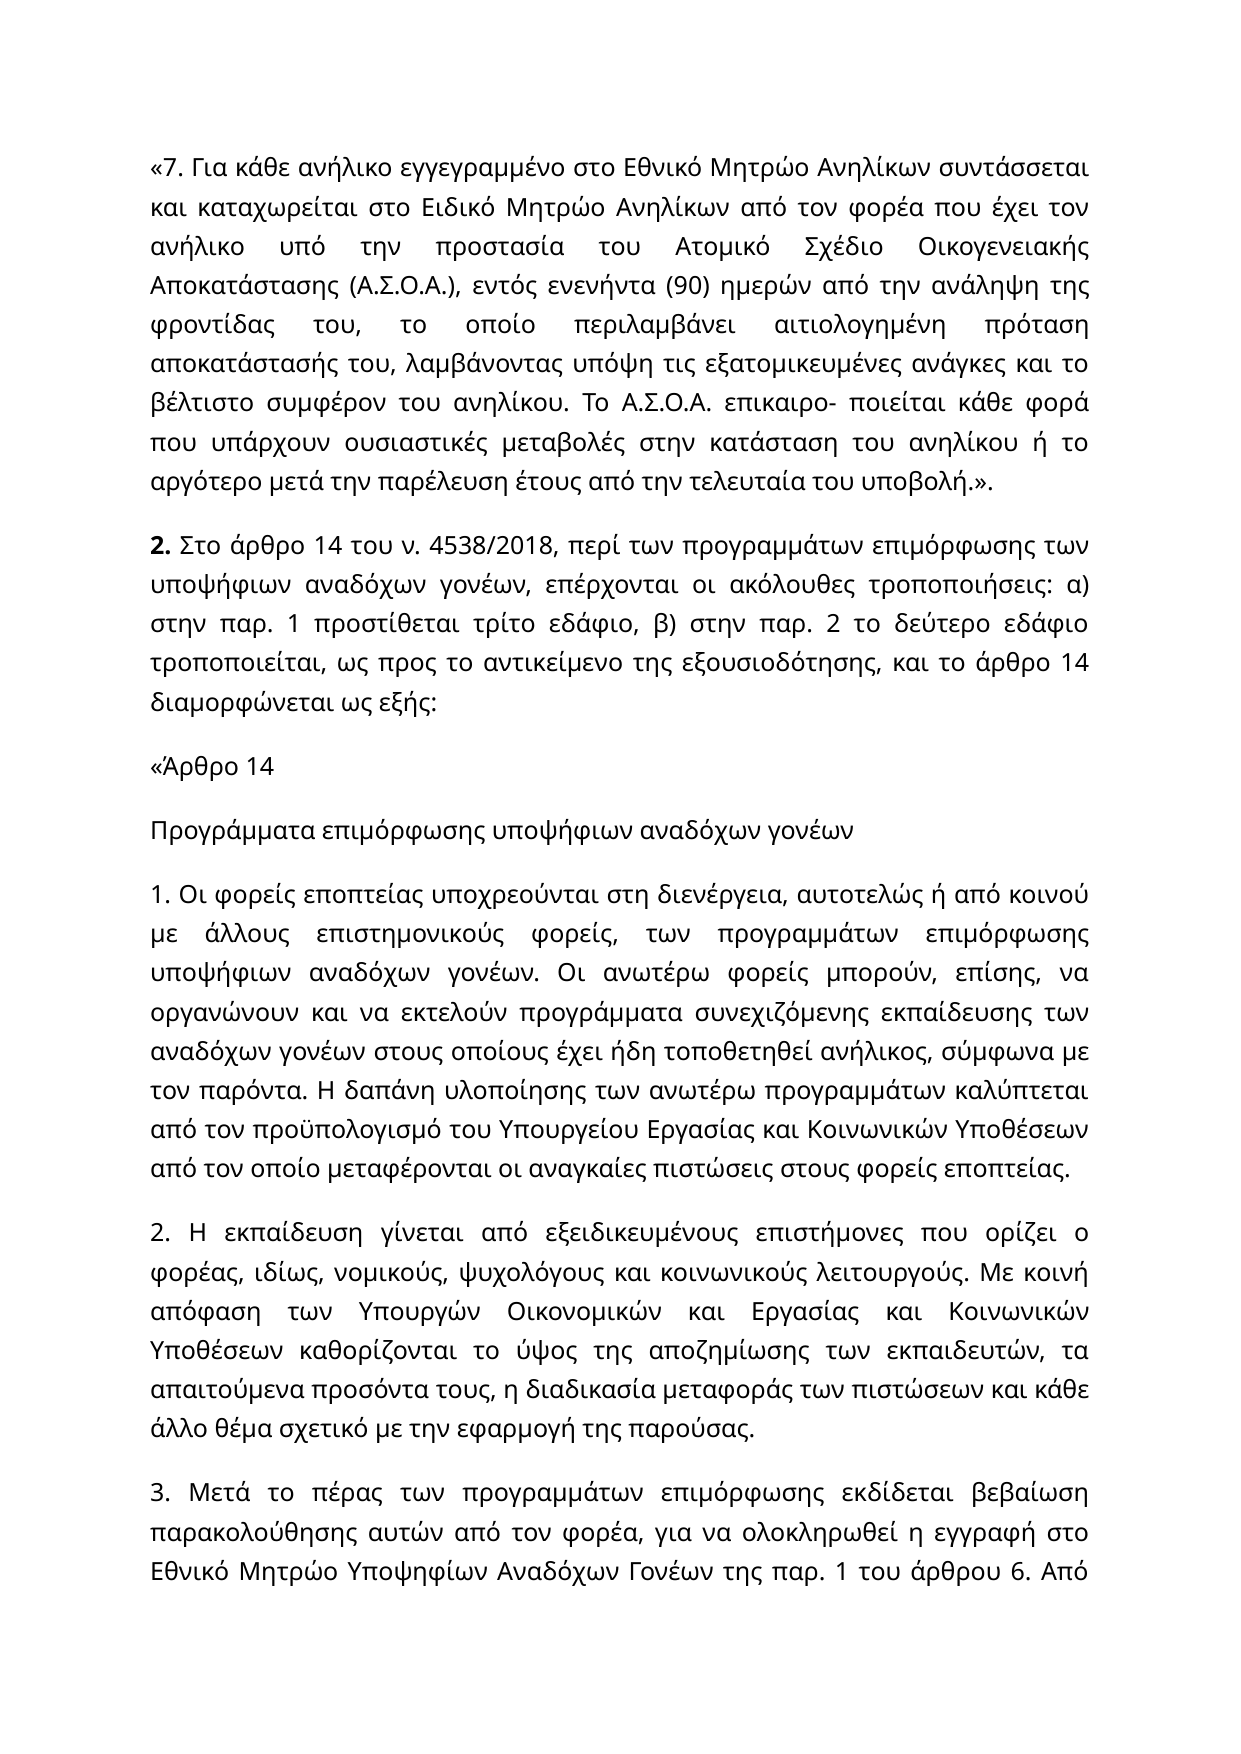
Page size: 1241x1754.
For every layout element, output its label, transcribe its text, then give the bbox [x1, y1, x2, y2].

text 2. Στο άρθρο 14 του ν. 4538/2018, περί των προγραμμάτων επιμόρφωσης των υποψήφιων αναδόχων γονέων, επέρχονται οι ακόλουθες τροποποιήσεις: α) στην παρ. 1 προστίθεται τρίτο εδάφιο, β) στην παρ. 2 το δεύτερο εδάφιο τροποποιείται, ως προς το αντικείμενο της εξουσιοδότησης, και το άρθρο 14 διαμορφώνεται ως εξής: [150, 527, 1090, 718]
text 1. Οι φορείς εποπτείας υποχρεούνται στη διενέργεια, αυτοτελώς ή από κοινού με άλλους επιστημονικούς φορείς, των προγραμμάτων επιμόρφωσης υποψήφιων αναδόχων γονέων. Οι ανωτέρω φορείς μπορούν, επίσης, να οργανώνουν και να εκτελούν προγράμματα συνεχιζόμενης εκπαίδευσης των αναδόχων γονέων στους οποίους έχει ήδη τοποθετηθεί ανήλικος, σύμφωνα με τον παρόντα. Η δαπάνη υλοποίησης των ανωτέρω προγραμμάτων καλύπτεται από τον προϋπολογισμό του Υπουργείου Εργασίας και Κοινωνικών Υποθέσεων από τον οποίο μεταφέρονται οι αναγκαίες πιστώσεις στους φορείς εποπτείας. [150, 877, 1090, 1185]
text «Άρθρο 14 [150, 748, 1090, 782]
text 3. Μετά το πέρας των προγραμμάτων επιμόρφωσης εκδίδεται βεβαίωση παρακολούθησης αυτών από τον φορέα, για να ολοκληρωθεί η εγγραφή στο Εθνικό Μητρώο Υποψηφίων Αναδόχων Γονέων της παρ. 1 του άρθρου 6. Από [150, 1475, 1090, 1587]
text «7. Για κάθε ανήλικο εγγεγραμμένο στο Εθνικό Μητρώο Ανηλίκων συντάσσεται και καταχωρείται στο Ειδικό Μητρώο Ανηλίκων από τον φορέα που έχει τον ανήλικο υπό την προστασία του Ατομικό Σχέδιο Οικογενειακής Αποκατάστασης (Α.Σ.Ο.Α.), εντός ενενήντα (90) ημερών από την ανάληψη της φροντίδας του, το οποίο περιλαμβάνει αιτιολογημένη πρόταση αποκατάστασής του, λαμβάνοντας υπόψη τις εξατομικευμένες ανάγκες και το βέλτιστο συμφέρον του ανηλίκου. Το Α.Σ.Ο.Α. επικαιρο- ποιείται κάθε φορά που υπάρχουν ουσιαστικές μεταβολές στην κατάσταση του ανηλίκου ή το αργότερο μετά την παρέλευση έτους από την τελευταία του υποβολή.». [150, 150, 1090, 497]
text Προγράμματα επιμόρφωσης υποψήφιων αναδόχων γονέων [150, 812, 1090, 847]
text 2. Η εκπαίδευση γίνεται από εξειδικευμένους επιστήμονες που ορίζει ο φορέας, ιδίως, νομικούς, ψυχολόγους και κοινωνικούς λειτουργούς. Με κοινή απόφαση των Υπουργών Οικονομικών και Εργασίας και Κοινωνικών Υποθέσεων καθορίζονται το ύψος της αποζημίωσης των εκπαιδευτών, τα απαιτούμενα προσόντα τους, η διαδικασία μεταφοράς των πιστώσεων και κάθε άλλο θέμα σχετικό με την εφαρμογή της παρούσας. [150, 1215, 1090, 1445]
